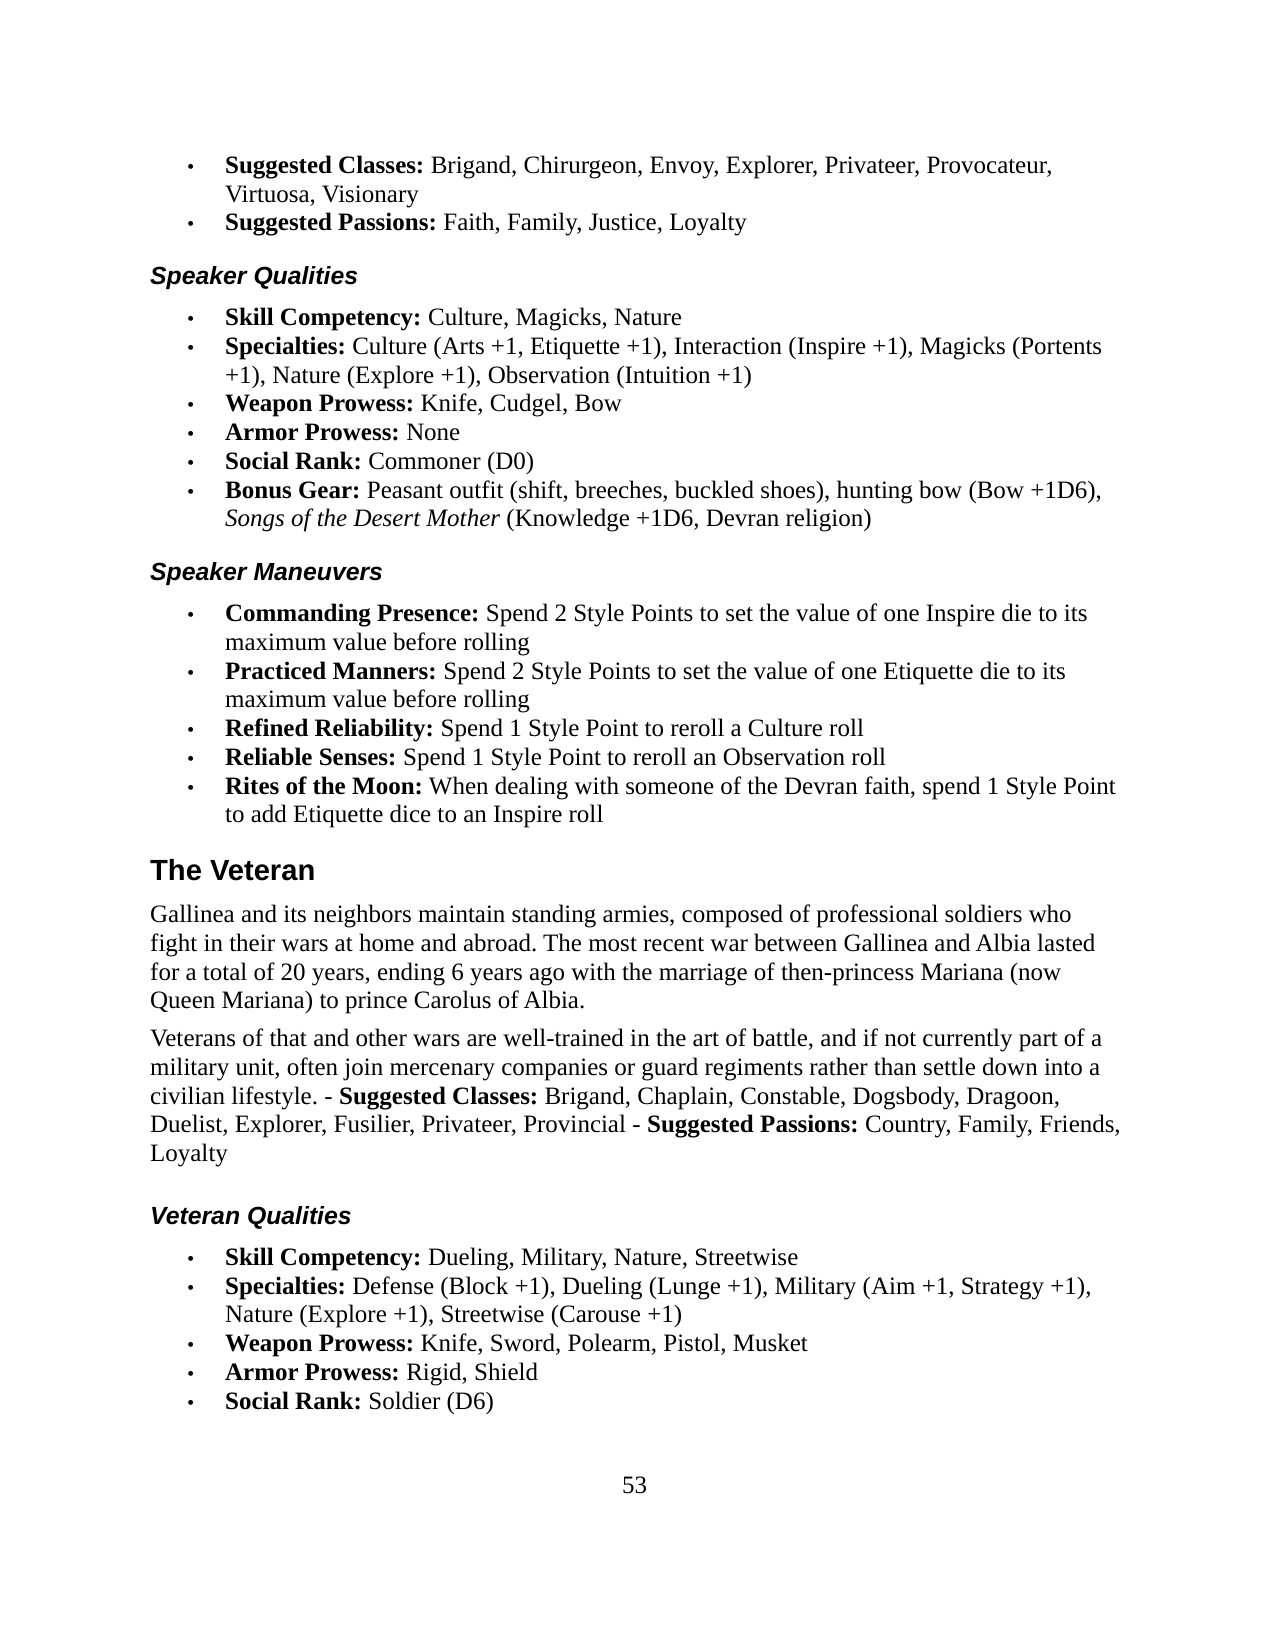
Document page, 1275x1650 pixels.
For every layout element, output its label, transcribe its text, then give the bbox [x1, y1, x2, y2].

list Social Rank: Soldier (D6) [187, 1386, 1125, 1414]
list Skill Competency: Dueling, Military, Nature, Streetwise [187, 1242, 1125, 1271]
list Specialties: Defense (Block +1), Dueling (Lunge +1), Military (Aim +1, Strategy +1), Nature (Explore +1), Streetwise (Carouse +1) [187, 1271, 1125, 1328]
list Commanding Presence: Spend 2 Style Points to set the value of one Inspire die to its maximum value before rolling [187, 598, 1125, 656]
list Refined Reliability: Spend 1 Style Point to reroll a Culture roll [187, 713, 1125, 742]
list Reliable Senses: Spend 1 Style Point to reroll an Observation roll [187, 742, 1125, 771]
text Veterans of that and other wars are well-trained in the art of battle, and if not currently part of a military unit, often join mercenary companies or guard regiments rather than settle down into a civilian lifestyle. - Suggested Classes: Brigand, Chaplain, Constable, Dogsbody, Dragoon, Duelist, Explorer, Fusilier, Privateer, Provincial - Suggested Passions: Country, Family, Friends, Loyalty [150, 1023, 1125, 1167]
list Social Rank: Commoner (D0) [187, 446, 1125, 475]
list Rites of the Moon: When dealing with someone of the Devran faith, spend 1 Style Point to add Etiquette dice to an Inspire roll [187, 771, 1125, 828]
subtitle Veteran Qualities [150, 1201, 1125, 1229]
subtitle Speaker Qualities [150, 261, 1125, 290]
text Gallinea and its neighbors maintain standing armies, composed of professional soldiers who fight in their wars at home and abroad. The most recent war between Gallinea and Albia lasted for a total of 20 years, ending 6 years ago with the marriage of then-princess Mariana (now Queen Mariana) to prince Carolus of Albia. [150, 899, 1125, 1014]
list Skill Competency: Culture, Magicks, Nature [187, 302, 1125, 331]
list Bonus Gear: Peasant outfit (shift, breeches, buckled shoes), hunting bow (Bow +1D6), Songs of the Desert Mother (Knowledge +1D6, Devran religion) [187, 475, 1125, 532]
list Specialties: Culture (Arts +1, Etiquette +1), Interaction (Inspire +1), Magicks (Portents +1), Nature (Explore +1), Observation (Intuition +1) [187, 331, 1125, 388]
list Armor Prowess: Rigid, Shield [187, 1357, 1125, 1386]
list Suggested Classes: Brigand, Chirurgeon, Envoy, Explorer, Privateer, Provocateur, Virtuosa, Visionary [187, 150, 1125, 207]
subtitle Speaker Maneuvers [150, 557, 1125, 586]
subtitle The Veteran [150, 853, 1125, 887]
list Weapon Prowess: Knife, Cudgel, Bow [187, 388, 1125, 417]
list Armor Prowess: None [187, 417, 1125, 446]
list Practiced Manners: Spend 2 Style Points to set the value of one Etiquette die to its maximum value before rolling [187, 656, 1125, 713]
list Weapon Prowess: Knife, Sword, Polearm, Pistol, Musket [187, 1328, 1125, 1357]
list Suggested Passions: Faith, Family, Justice, Loyalty [187, 207, 1125, 236]
